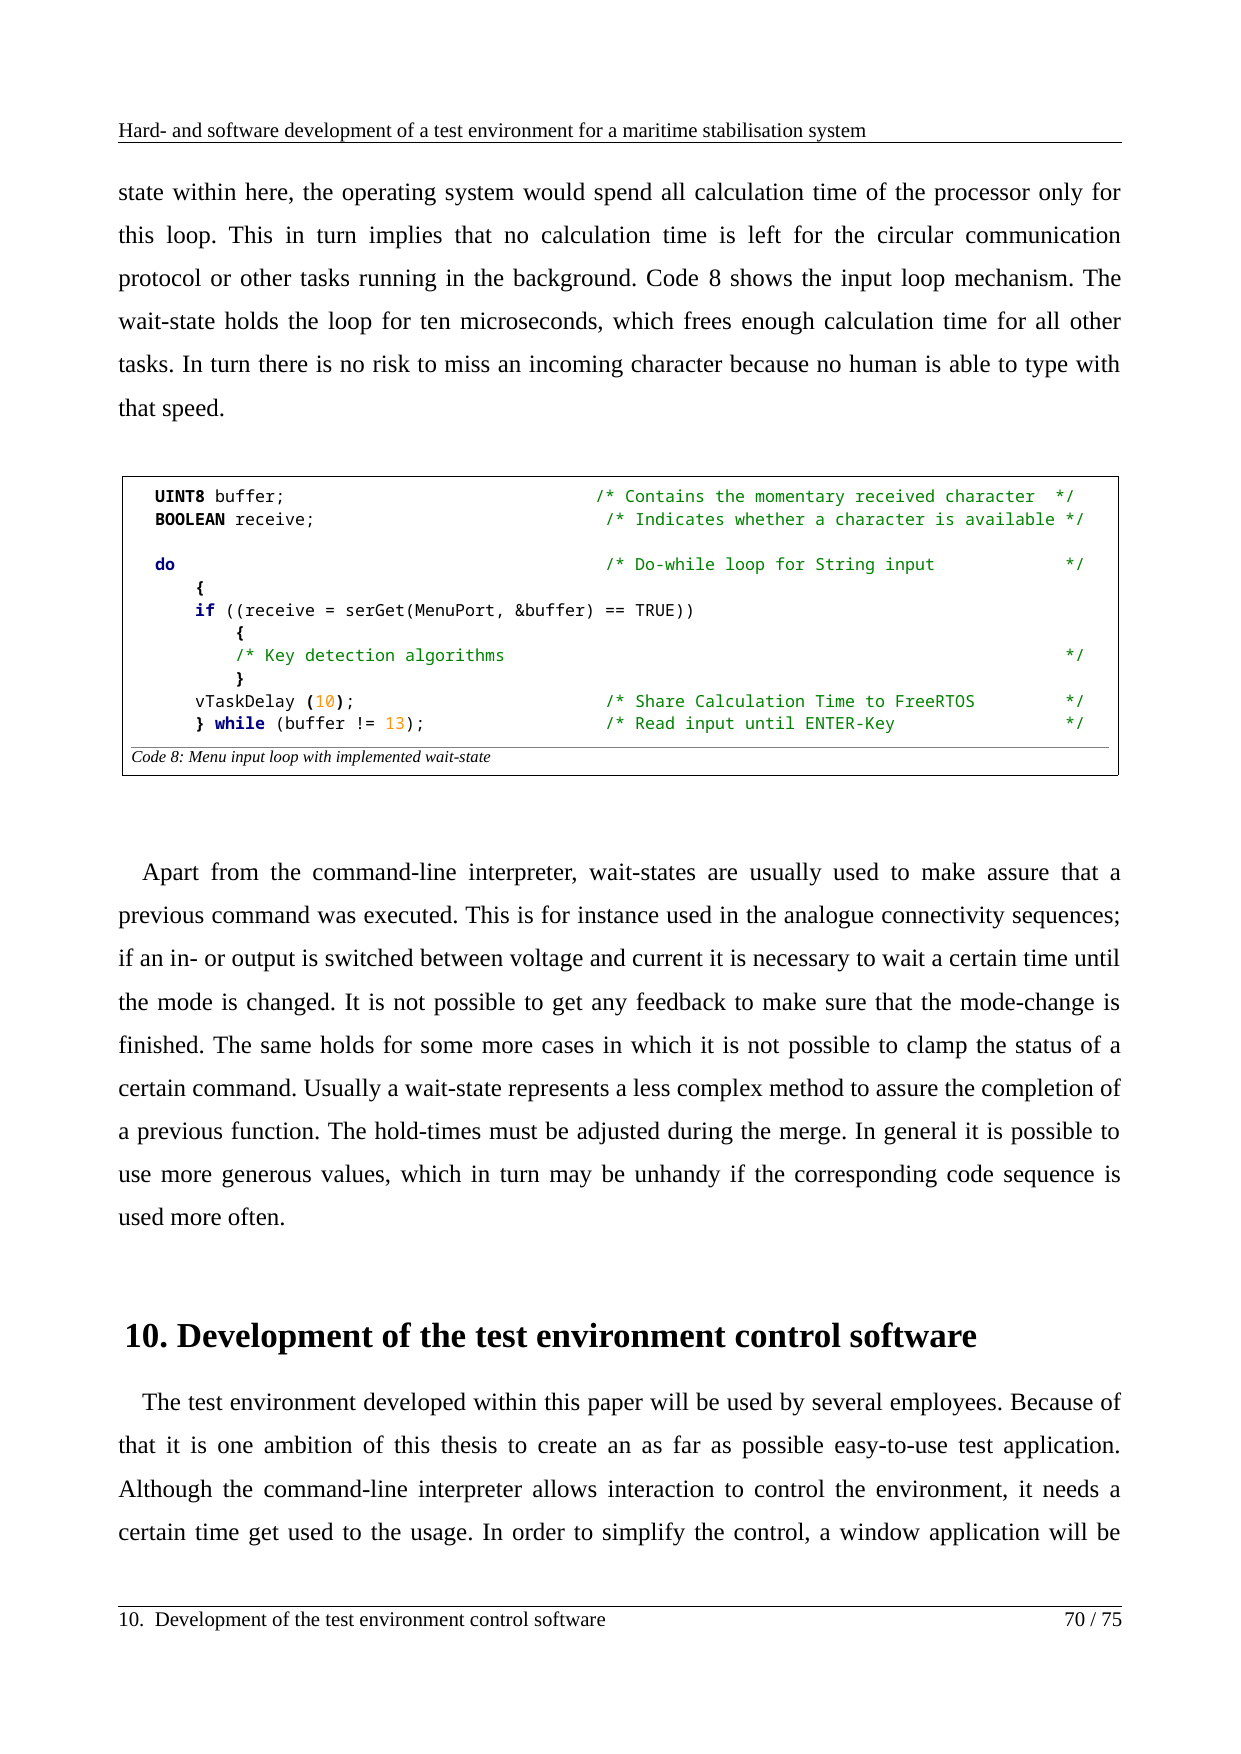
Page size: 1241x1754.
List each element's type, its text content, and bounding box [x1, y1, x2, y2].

text Apart from the command-line interpreter, wait-states are usually used to make assure that a previous command was executed. This is for instance used in the analogue connectivity sequences; if an in- or output is switched between voltage and current it is necessary to wait a certain time until the mode is changed. It is not possible to get any feedback to make sure that the mode-change is finished. The same holds for some more cases in which it is not possible to clamp the status of a certain command. Usually a wait-state represents a less complex method to assure the completion of a previous function. The hold-times must be adjusted during the merge. In general it is possible to use more generous values, which in turn may be unhandy if the corresponding code sequence is used more often. [118, 857, 1122, 1231]
subtitle Development of the test environment control software [118, 1315, 1122, 1355]
text { [131, 621, 1109, 644]
text The test environment developed within this paper will be used by several employees. Because of that it is one ambition of this thesis to create an as far as possible easy-to-use test application. Although the command-line interpreter allows interaction to control the environment, it needs a certain time get used to the usage. In order to simplify the control, a window application will be [118, 1387, 1122, 1546]
text Code 8: Menu input loop with implemented wait-state [131, 748, 1109, 766]
text BOOLEAN receive; /* Indicates whether a character is available */ [131, 508, 1109, 530]
text } while (buffer != 13); /* Read input until ENTER-Key */ [131, 712, 1109, 735]
text vTaskDelay (10); /* Share Calculation Time to FreeRTOS */ [131, 689, 1109, 712]
text if ((receive = serGet(MenuPort, &buffer) == TRUE)) [131, 598, 1109, 621]
text state within here, the operating system would spend all calculation time of the processor only for this loop. This in turn implies that no calculation time is left for the circular communication protocol or other tasks running in the background. Code 8 shows the input loop mechanism. The wait-state holds the loop for ten microseconds, which frees enough calculation time for all other tasks. In turn there is no risk to miss an incoming character because no human is able to type with that speed. [118, 177, 1122, 421]
text } [131, 667, 1109, 689]
text /* Key detection algorithms */ [131, 644, 1109, 667]
text { [131, 576, 1109, 598]
text UINT8 buffer; /* Contains the momentary received character */ [131, 485, 1109, 508]
text do /* Do-while loop for String input */ [131, 553, 1109, 576]
